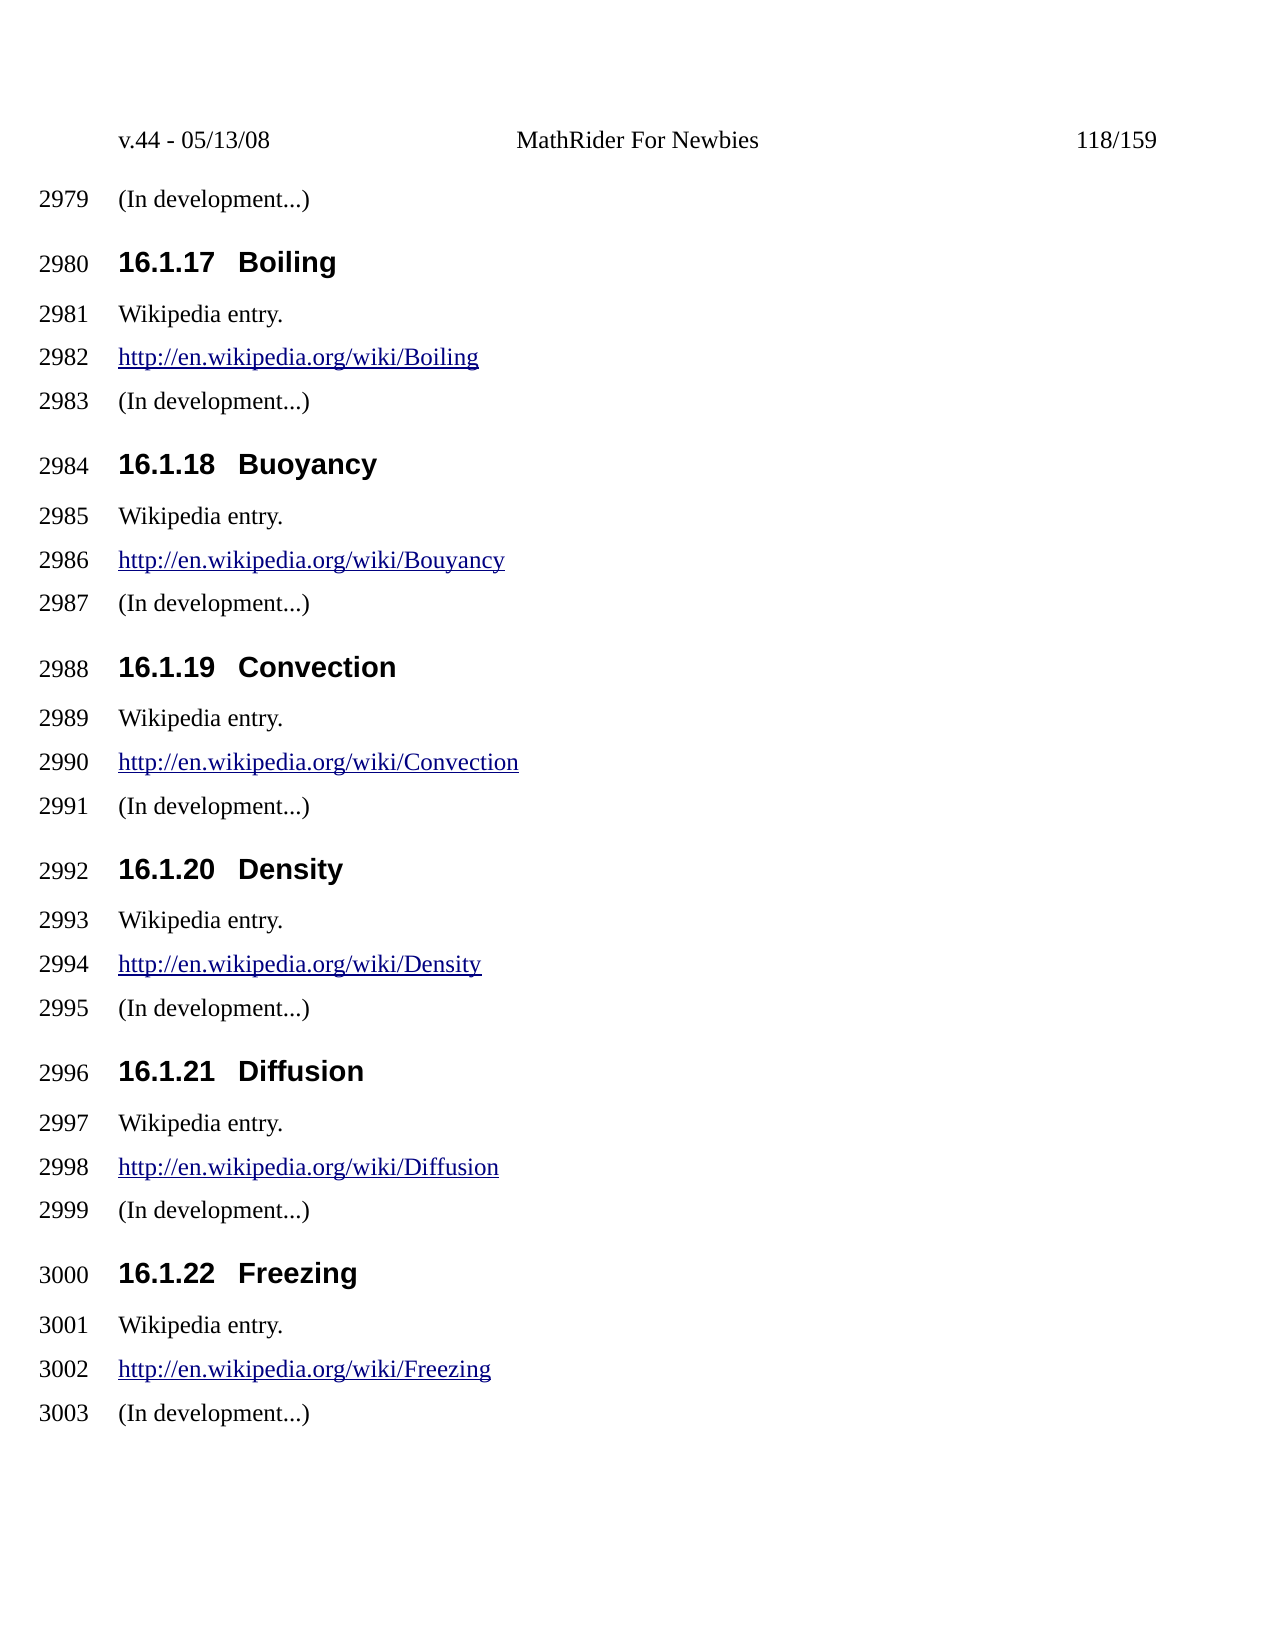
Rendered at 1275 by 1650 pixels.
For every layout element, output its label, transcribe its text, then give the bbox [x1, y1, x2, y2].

text (In development...) [118, 184, 1157, 213]
subtitle Diffusion [118, 1054, 1157, 1088]
text Wikipedia entry. [118, 1108, 1157, 1137]
text (In development...) [118, 993, 1157, 1022]
text Wikipedia entry. [118, 299, 1157, 327]
text Wikipedia entry. [118, 501, 1157, 530]
text http://en.wikipedia.org/wiki/Boiling [118, 342, 1157, 371]
text (In development...) [118, 1398, 1157, 1426]
text (In development...) [118, 386, 1157, 415]
subtitle Boiling [118, 245, 1157, 279]
subtitle Buoyancy [118, 447, 1157, 481]
text http://en.wikipedia.org/wiki/Convection [118, 747, 1157, 776]
text (In development...) [118, 1195, 1157, 1224]
text (In development...) [118, 791, 1157, 819]
text http://en.wikipedia.org/wiki/Freezing [118, 1354, 1157, 1383]
subtitle Freezing [118, 1257, 1157, 1290]
text http://en.wikipedia.org/wiki/Diffusion [118, 1152, 1157, 1180]
text (In development...) [118, 588, 1157, 617]
text Wikipedia entry. [118, 703, 1157, 732]
subtitle Density [118, 852, 1157, 886]
text Wikipedia entry. [118, 1310, 1157, 1339]
subtitle Convection [118, 650, 1157, 683]
text http://en.wikipedia.org/wiki/Bouyancy [118, 545, 1157, 573]
text http://en.wikipedia.org/wiki/Density [118, 949, 1157, 978]
text Wikipedia entry. [118, 906, 1157, 934]
